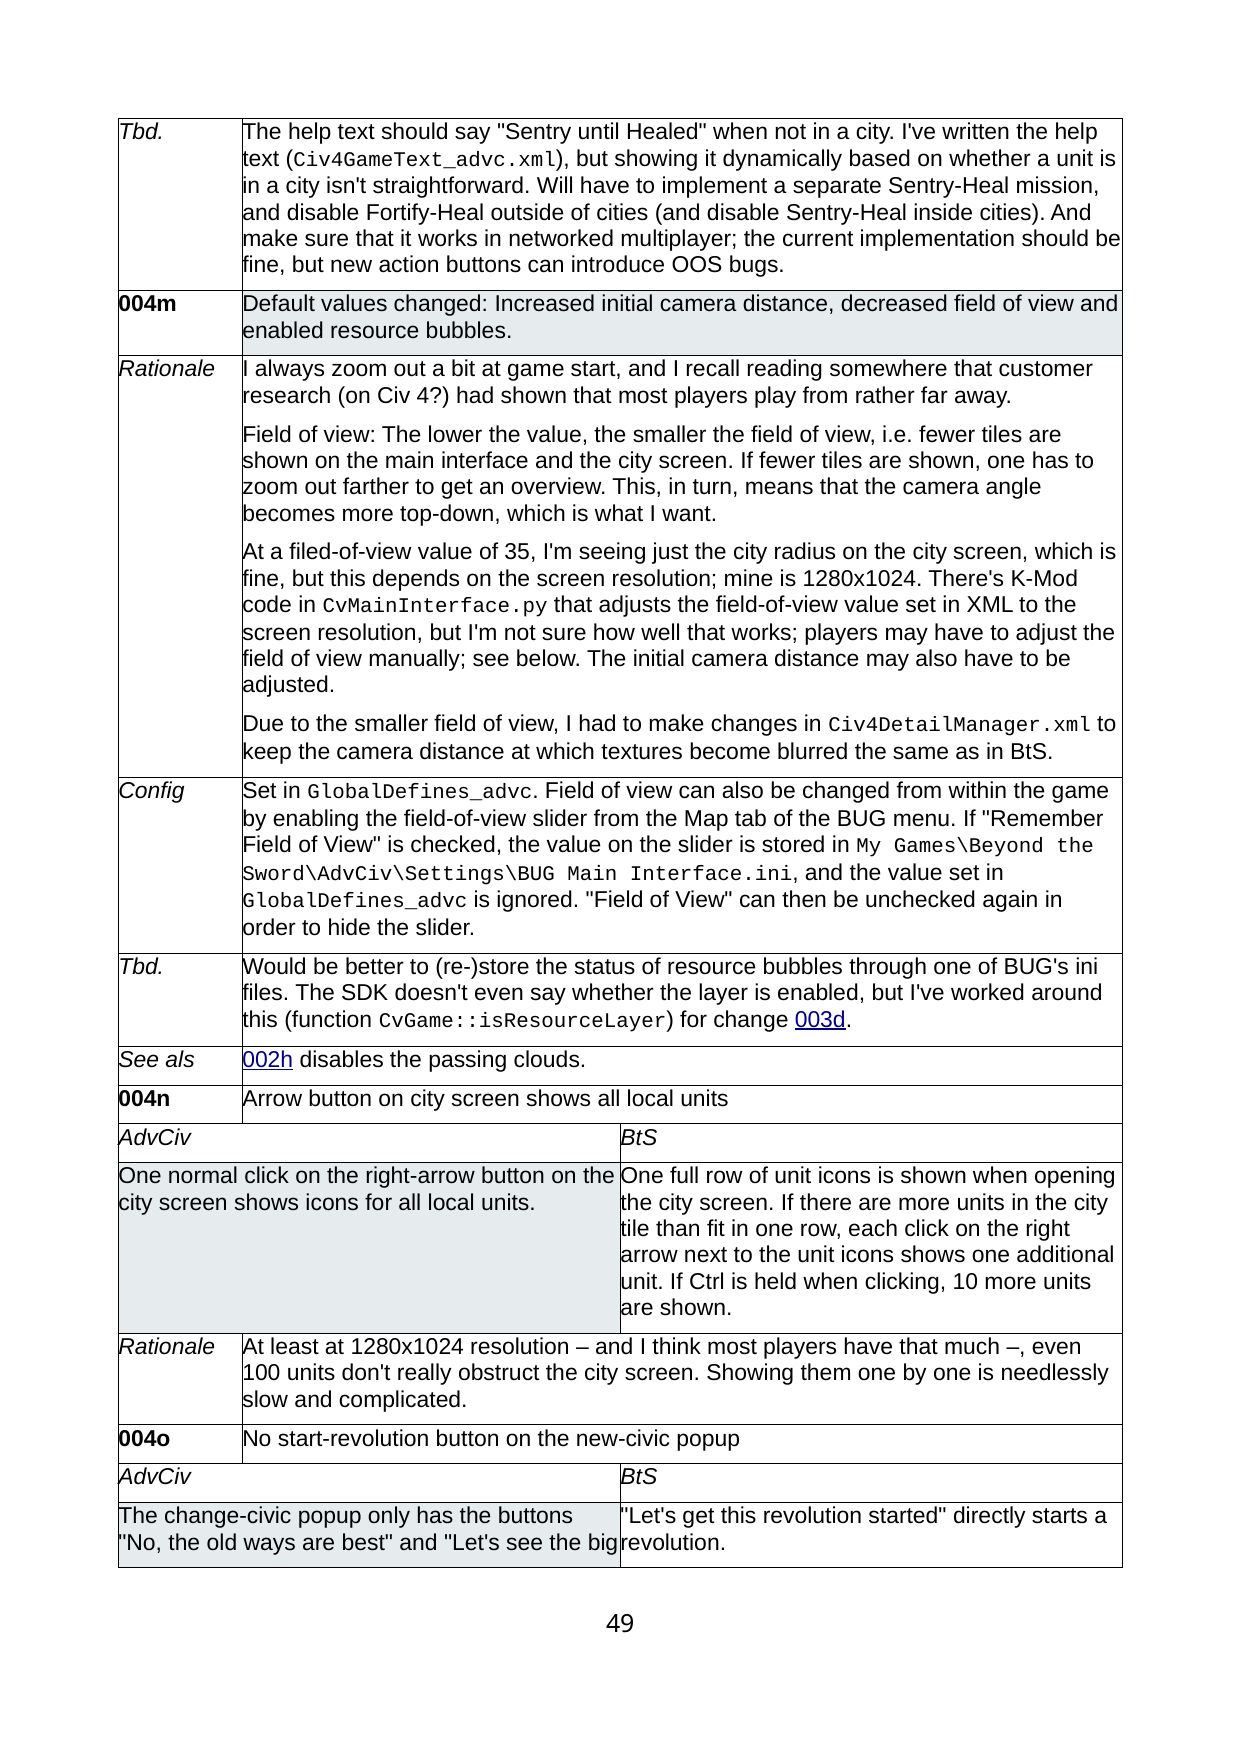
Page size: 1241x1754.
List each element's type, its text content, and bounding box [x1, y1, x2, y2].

table_cell BtS [621, 1464, 1122, 1502]
table_cell 004n [119, 1086, 242, 1123]
table_cell One full row of unit icons is shown when opening the city screen. If there are more units in the city tile than fit in one row, each click on the right arrow next to the unit icons shows one additional unit. If Ctrl is held when clicking, 10 more units are shown. [621, 1163, 1122, 1333]
table_cell Rationale [119, 356, 242, 777]
table_cell 004m [119, 291, 242, 355]
table_cell I always zoom out a bit at game start, and I recall reading somewhere that customer research (on Civ 4?) had shown that most players play from rather far away. Field of view: The lower the value, the smaller the field of view, i.e. fewer tiles are shown on the main interface and the city screen. If fewer tiles are shown, one has to zoom out farther to get an overview. This, in turn, means that the camera angle becomes more top-down, which is what I want. At a filed-of-view value of 35, I'm seeing just the city radius on the city screen, which is fine, but this depends on the screen resolution; mine is 1280x1024. There's K-Mod code in CvMainInterface.py that adjusts the field-of-view value set in XML to the screen resolution, but I'm not sure how well that works; players may have to adjust the field of view manually; see below. The initial camera distance may also have to be adjusted. Due to the smaller field of view, I had to make changes in Civ4DetailManager.xml to keep the camera distance at which textures become blurred the same as in BtS. [243, 356, 1122, 777]
table_cell BtS [621, 1124, 1122, 1162]
table_cell Would be better to (re-)store the status of resource bubbles through one of BUG's ini files. The SDK doesn't even say whether the layer is enabled, but I've worked around this (function CvGame::isResourceLayer) for change 003d. [243, 954, 1122, 1046]
table_cell No start-revolution button on the new-civic popup [243, 1425, 1122, 1463]
table_cell 002h disables the passing clouds. [243, 1047, 1122, 1084]
table_cell 004o [119, 1425, 242, 1463]
table_cell Arrow button on city screen shows all local units [243, 1086, 1122, 1123]
table_cell Tbd. [119, 954, 242, 1046]
table_cell "Let's get this revolution started" directly starts a revolution. [621, 1503, 1122, 1567]
table_cell Tbd. [119, 119, 242, 290]
table_cell Set in GlobalDefines_advc. Field of view can also be changed from within the game by enabling the field-of-view slider from the Map tab of the BUG menu. If "Remember Field of View" is checked, the value on the slider is stored in My Games\Beyond the Sword\AdvCiv\Settings\BUG Main Interface.ini, and the value set in GlobalDefines_advc is ignored. "Field of View" can then be unchecked again in order to hide the slider. [243, 778, 1122, 953]
table_cell The help text should say "Sentry until Healed" when not in a city. I've written the help text (Civ4GameText_advc.xml), but showing it dynamically based on whether a unit is in a city isn't straightforward. Will have to implement a separate Sentry-Heal mission, and disable Fortify-Heal outside of cities (and disable Sentry-Heal inside cities). And make sure that it works in networked multiplayer; the current implementation should be fine, but new action buttons can introduce OOS bugs. [243, 119, 1122, 290]
table_cell At least at 1280x1024 resolution – and I think most players have that much –, even 100 units don't really obstruct the city screen. Showing them one by one is needlessly slow and complicated. [243, 1334, 1122, 1424]
table_cell The change-civic popup only has the buttons "No, the old ways are best" and "Let's see the big [119, 1503, 620, 1567]
table_cell One normal click on the right-arrow button on the city screen shows icons for all local units. [119, 1163, 620, 1333]
table_cell AdvCiv [119, 1124, 620, 1162]
table_cell See als [119, 1047, 242, 1084]
table_cell AdvCiv [119, 1464, 620, 1502]
table_cell Config [119, 778, 242, 953]
table_cell Rationale [119, 1334, 242, 1424]
table_cell Default values changed: Increased initial camera distance, decreased field of view and enabled resource bubbles. [243, 291, 1122, 355]
